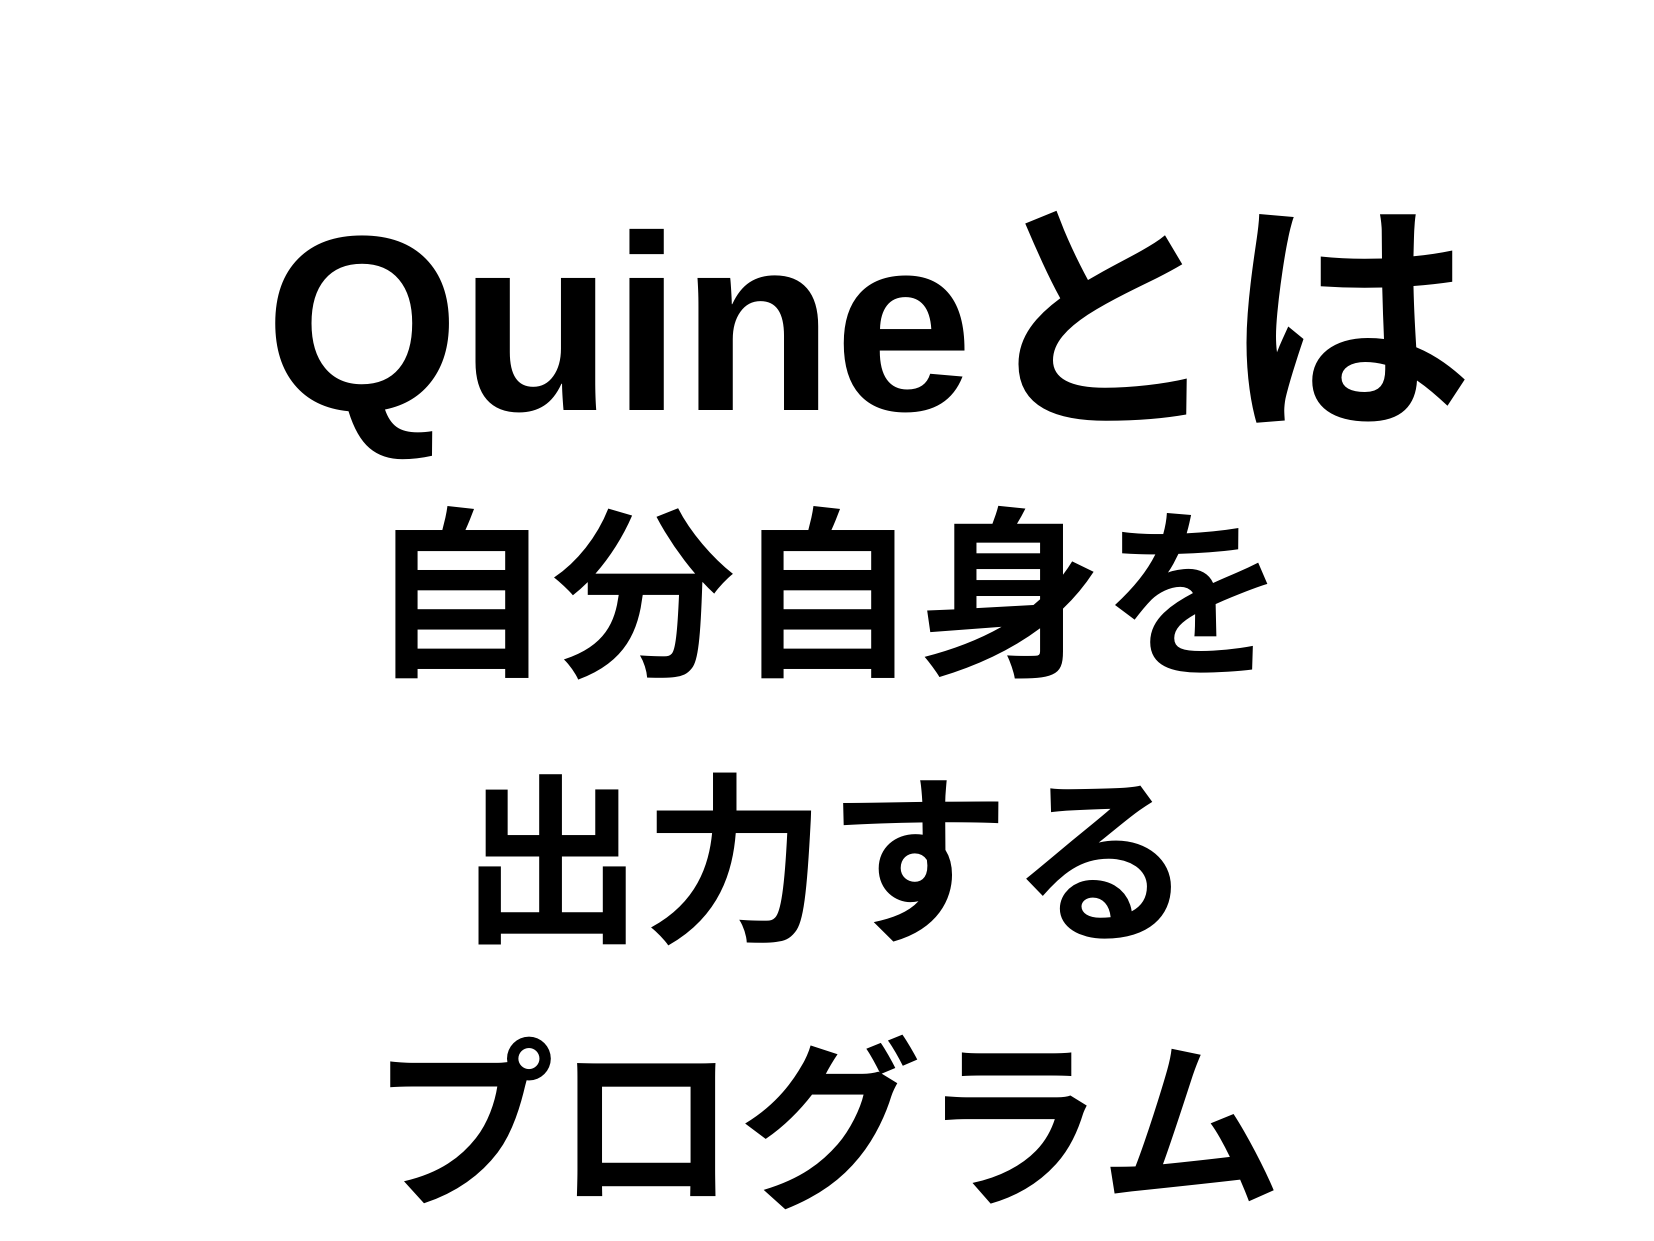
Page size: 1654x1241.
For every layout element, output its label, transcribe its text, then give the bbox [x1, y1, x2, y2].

text_box 自分自身を 出力する プログラム [354, 442, 1331, 1050]
text_box Quineとは [250, 113, 1406, 408]
